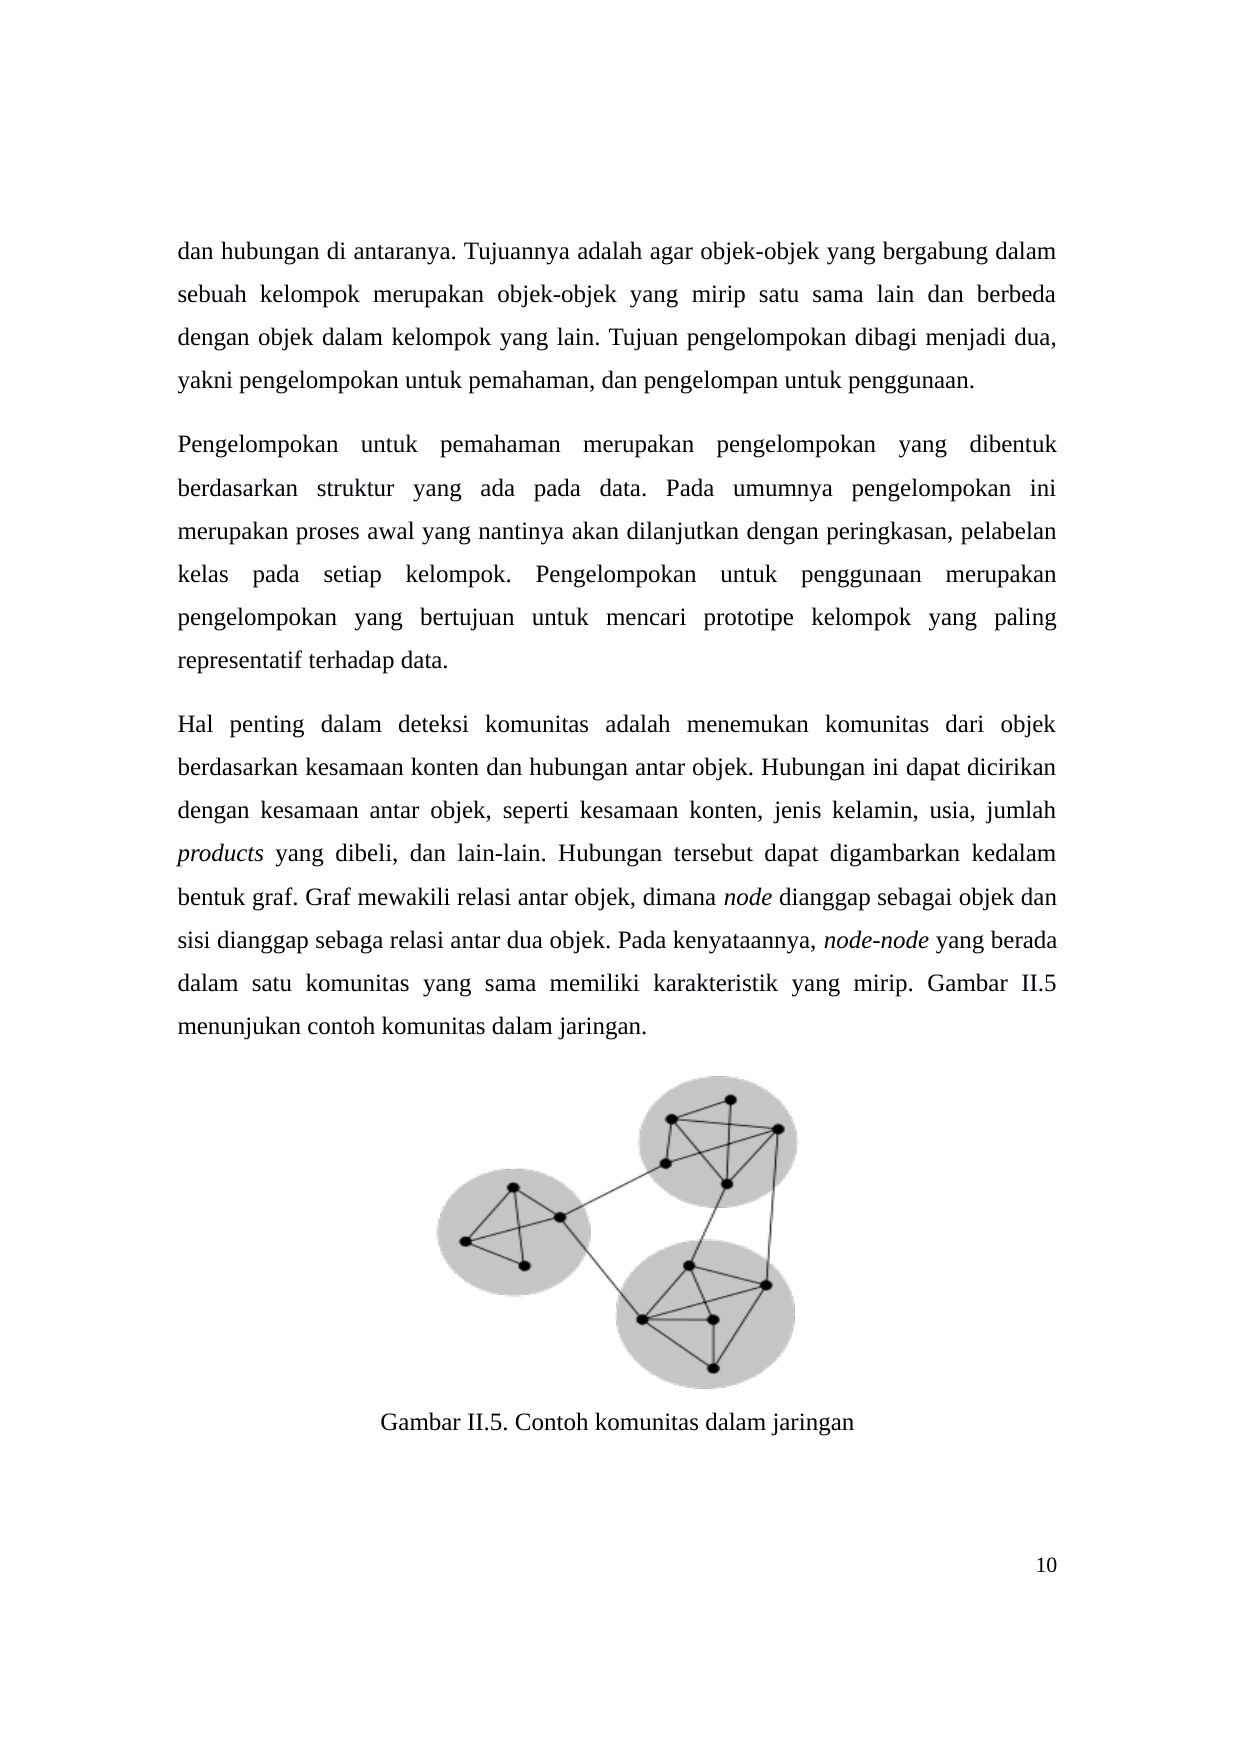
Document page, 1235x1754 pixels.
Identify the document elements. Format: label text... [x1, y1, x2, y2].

text Hal penting dalam deteksi komunitas adalah menemukan komunitas dari objek berdasarkan kesamaan konten dan hubungan antar objek. Hubungan ini dapat dicirikan dengan kesamaan antar objek, seperti kesamaan konten, jenis kelamin, usia, jumlah products yang dibeli, dan lain-lain. Hubungan tersebut dapat digambarkan kedalam bentuk graf. Graf mewakili relasi antar objek, dimana node dianggap sebagai objek dan sisi dianggap sebaga relasi antar dua objek. Pada kenyataannya, node-node yang berada dalam satu komunitas yang sama memiliki karakteristik yang mirip. Gambar II.5 menunjukan contoh komunitas dalam jaringan. [177, 709, 1057, 1040]
text dan hubungan di antaranya. Tujuannya adalah agar objek-objek yang bergabung dalam sebuah kelompok merupakan objek-objek yang mirip satu sama lain dan berbeda dengan objek dalam kelompok yang lain. Tujuan pengelompokan dibagi menjadi dua, yakni pengelompokan untuk pemahaman, dan pengelompan untuk penggunaan. [177, 236, 1057, 394]
picture [434, 1075, 800, 1393]
text Pengelompokan untuk pemahaman merupakan pengelompokan yang dibentuk berdasarkan struktur yang ada pada data. Pada umumnya pengelompokan ini merupakan proses awal yang nantinya akan dilanjutkan dengan peringkasan, pelabelan kelas pada setiap kelompok. Pengelompokan untuk penggunaan merupakan pengelompokan yang bertujuan untuk mencari prototipe kelompok yang paling representatif terhadap data. [177, 429, 1057, 674]
text Gambar II.5. Contoh komunitas dalam jaringan [177, 1393, 1057, 1436]
